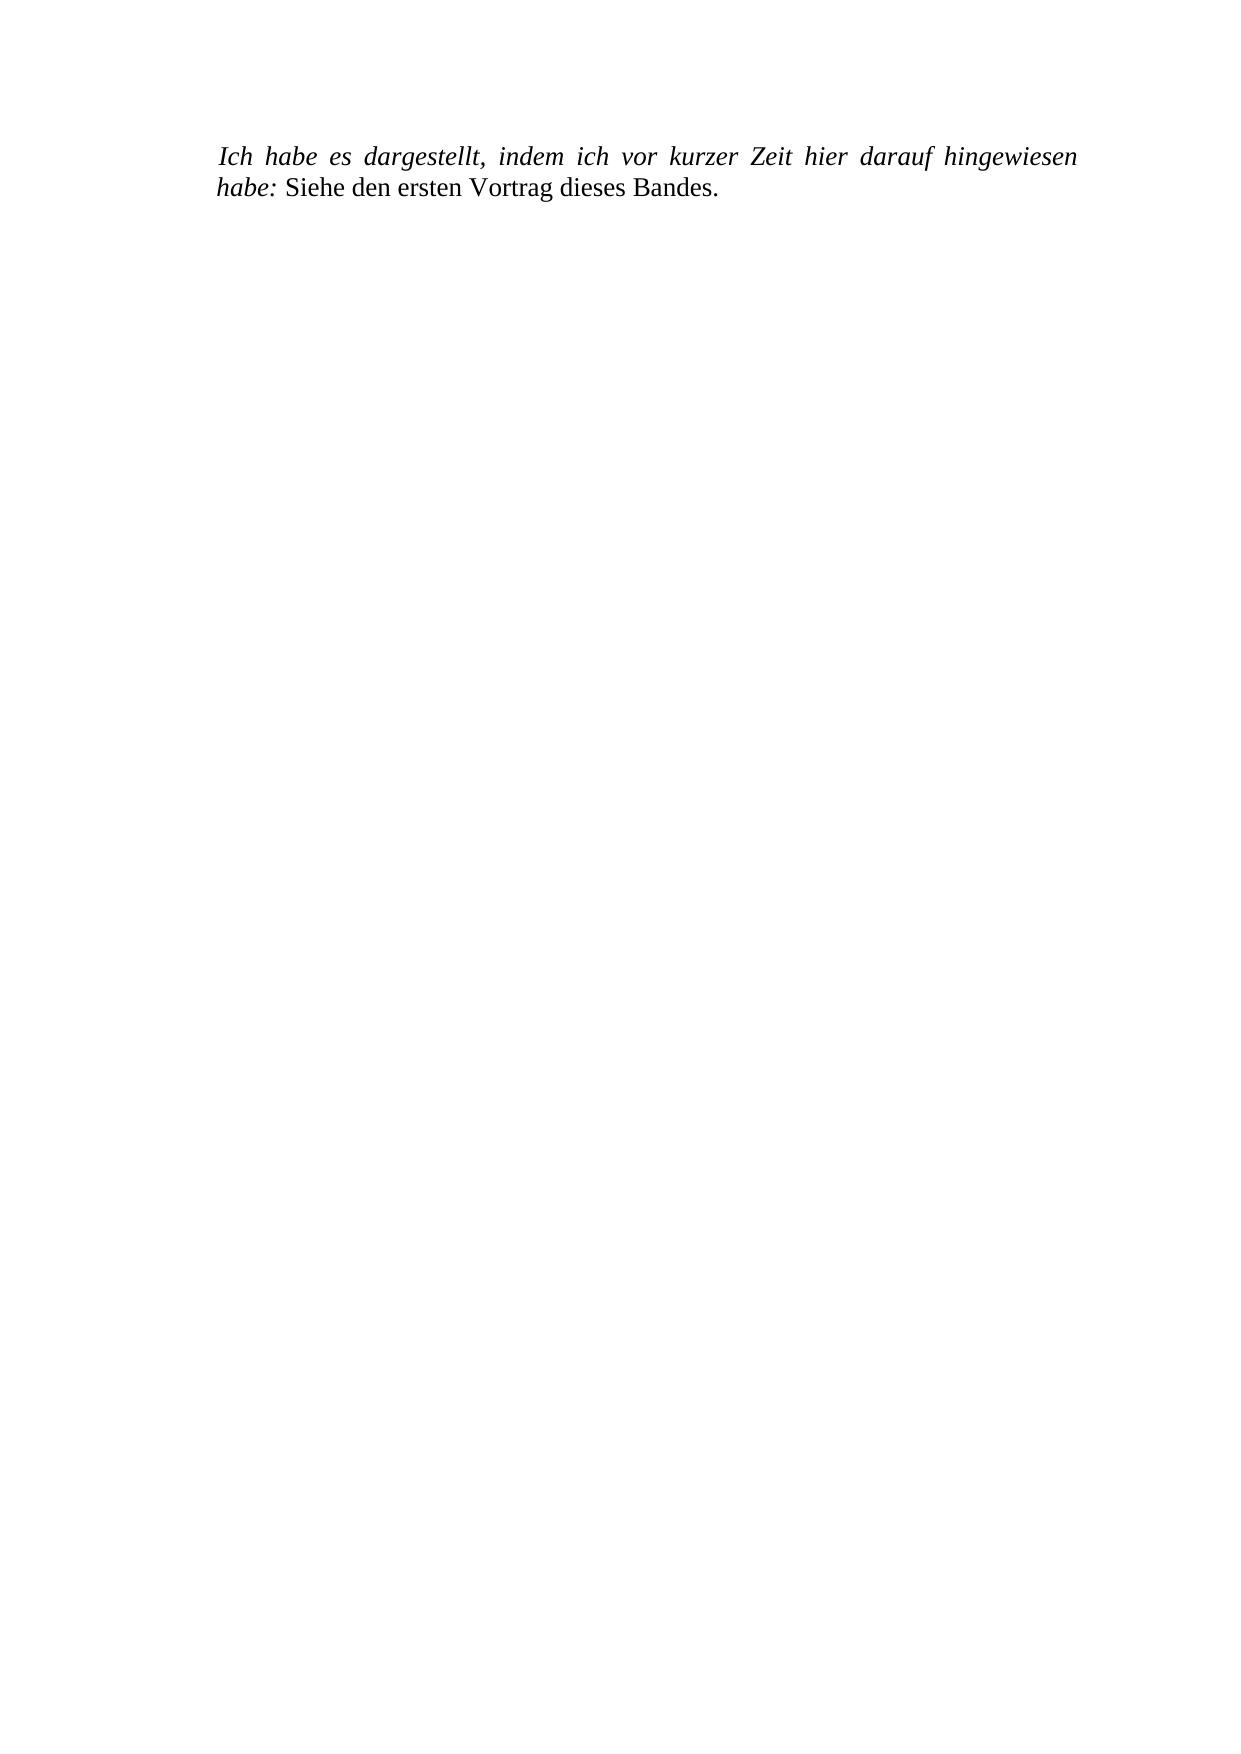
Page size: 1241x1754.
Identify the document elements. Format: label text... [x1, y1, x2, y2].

text Ich habe es dargestellt, indem ich vor kurzer Zeit hier darauf hingewiesen habe: Siehe den ersten Vortrag dieses Bandes. [216, 142, 1081, 202]
